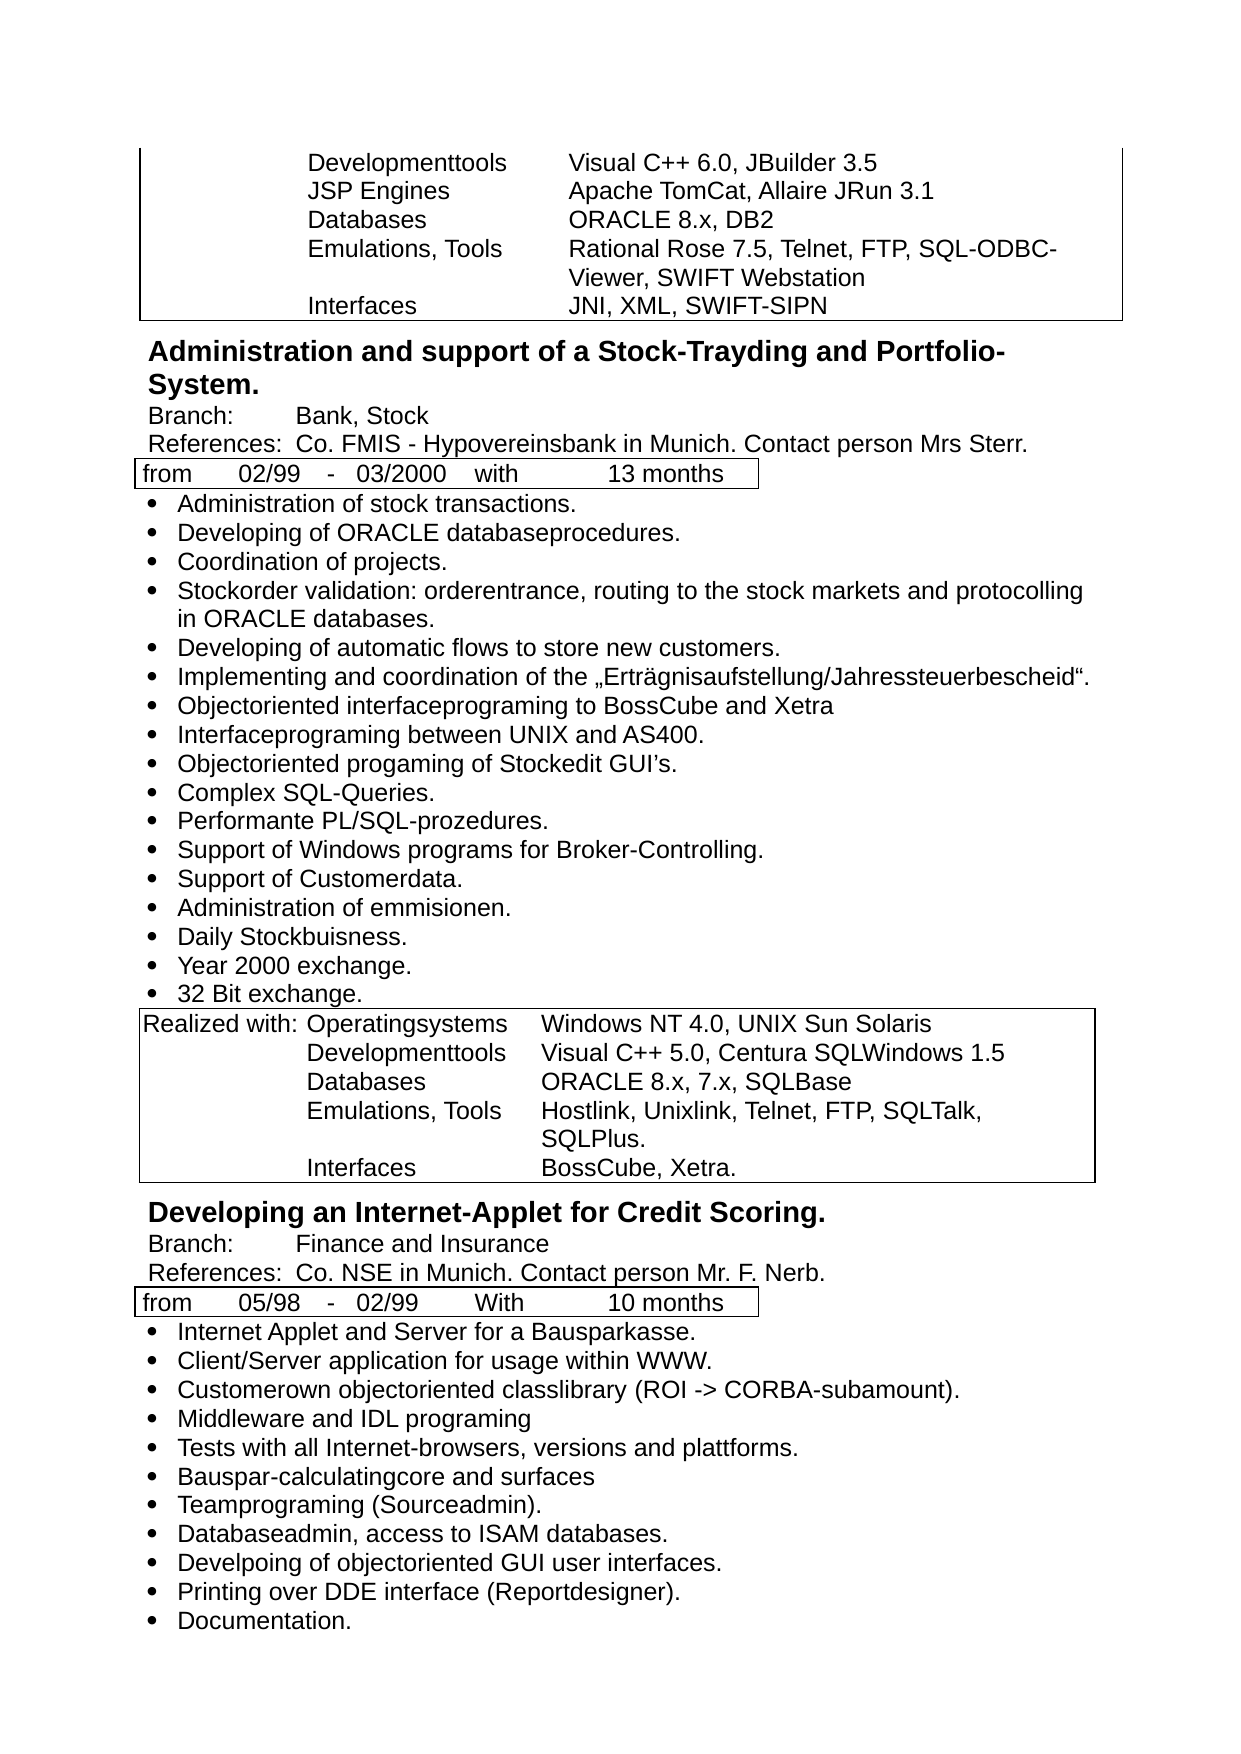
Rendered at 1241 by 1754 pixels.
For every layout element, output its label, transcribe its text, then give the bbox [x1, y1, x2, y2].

list Documentation. [148, 1606, 1104, 1635]
table_cell [141, 205, 304, 234]
list Daily Stockbuisness. [148, 922, 1104, 951]
table_header from [136, 459, 231, 488]
table_cell Databases [303, 1067, 538, 1096]
table_header 02/99 [231, 459, 319, 488]
list Databaseadmin, access to ISAM databases. [148, 1519, 1104, 1548]
table_header With [467, 1288, 600, 1316]
text Branch: Finance and Insurance [148, 1229, 1104, 1258]
list Administration of stock transactions. [148, 489, 1104, 518]
table_cell Visual C++ 5.0, Centura SQLWindows 1.5 [538, 1038, 1094, 1067]
list Middleware and IDL programing [148, 1404, 1104, 1433]
text References: Co. FMIS - Hypovereinsbank in Munich. Contact person Mrs Sterr. [148, 429, 1104, 458]
table_cell [140, 1067, 303, 1096]
table_header Operatingsystems [303, 1009, 538, 1038]
table_header 03/2000 [349, 459, 467, 488]
table_cell Developmenttools [304, 148, 565, 176]
table_header 10 months [600, 1288, 758, 1316]
table_header - [319, 1288, 349, 1316]
list Customerown objectoriented classlibrary (ROI -> CORBA-subamount). [148, 1375, 1104, 1404]
table_header Windows NT 4.0, UNIX Sun Solaris [538, 1009, 1094, 1038]
list Interfaceprograming between UNIX and AS400. [148, 720, 1104, 749]
table_header 02/99 [349, 1288, 467, 1316]
list Teamprograming (Sourceadmin). [148, 1490, 1104, 1519]
subtitle Administration and support of a Stock-Trayding and Portfolio-System. [148, 334, 1104, 401]
table_cell Apache TomCat, Allaire JRun 3.1 [565, 176, 1122, 205]
text Branch: Bank, Stock [148, 401, 1104, 429]
subtitle Developing an Internet-Applet for Credit Scoring. [148, 1195, 1104, 1229]
table_cell Interfaces [303, 1153, 538, 1182]
table_cell Emulations, Tools [304, 234, 565, 291]
text References: Co. NSE in Munich. Contact person Mr. F. Nerb. [148, 1258, 1104, 1286]
list Objectoriented progaming of Stockedit GUI’s. [148, 749, 1104, 777]
table_cell Developmenttools [303, 1038, 538, 1067]
table_cell JSP Engines [304, 176, 565, 205]
table_cell Hostlink, Unixlink, Telnet, FTP, SQLTalk, SQLPlus. [538, 1096, 1094, 1153]
list Stockorder validation: orderentrance, routing to the stock markets and protocolling in ORACLE databases. [148, 576, 1104, 633]
table_header Realized with: [140, 1009, 303, 1038]
table_cell [141, 176, 304, 205]
table_cell Rational Rose 7.5, Telnet, FTP, SQL-ODBC-Viewer, SWIFT Webstation [565, 234, 1122, 291]
list Tests with all Internet-browsers, versions and plattforms. [148, 1433, 1104, 1462]
table_cell ORACLE 8.x, DB2 [565, 205, 1122, 234]
table_header with [467, 459, 600, 488]
table_cell [140, 1153, 303, 1182]
table_header 13 months [600, 459, 758, 488]
list Performante PL/SQL-prozedures. [148, 806, 1104, 835]
table_cell Visual C++ 6.0, JBuilder 3.5 [565, 148, 1122, 176]
list 32 Bit exchange. [148, 979, 1104, 1008]
list Year 2000 exchange. [148, 951, 1104, 979]
table_cell [140, 1096, 303, 1153]
table_cell [141, 148, 304, 176]
list Develpoing of objectoriented GUI user interfaces. [148, 1548, 1104, 1577]
table_cell ORACLE 8.x, 7.x, SQLBase [538, 1067, 1094, 1096]
list Developing of automatic flows to store new customers. [148, 633, 1104, 662]
list Internet Applet and Server for a Bausparkasse. [148, 1317, 1104, 1346]
table_header - [319, 459, 349, 488]
list Administration of emmisionen. [148, 893, 1104, 922]
table_cell BossCube, Xetra. [538, 1153, 1094, 1182]
table_cell Emulations, Tools [303, 1096, 538, 1153]
list Coordination of projects. [148, 547, 1104, 576]
table_cell Interfaces [304, 291, 565, 320]
table_cell [140, 1038, 303, 1067]
table_cell JNI, XML, SWIFT-SIPN [565, 291, 1122, 320]
list Support of Windows programs for Broker-Controlling. [148, 835, 1104, 864]
list Printing over DDE interface (Reportdesigner). [148, 1577, 1104, 1606]
table_cell [141, 234, 304, 291]
list Bauspar-calculatingcore and surfaces [148, 1462, 1104, 1490]
table_cell [141, 291, 304, 320]
list Developing of ORACLE databaseprocedures. [148, 518, 1104, 547]
table_cell Databases [304, 205, 565, 234]
list Complex SQL-Queries. [148, 777, 1104, 806]
table_header from [136, 1288, 231, 1316]
list Objectoriented interfaceprograming to BossCube and Xetra [148, 691, 1104, 720]
list Implementing and coordination of the „Erträgnisaufstellung/Jahressteuerbescheid“. [148, 662, 1104, 691]
list Client/Server application for usage within WWW. [148, 1346, 1104, 1375]
table_header 05/98 [231, 1288, 319, 1316]
list Support of Customerdata. [148, 864, 1104, 893]
